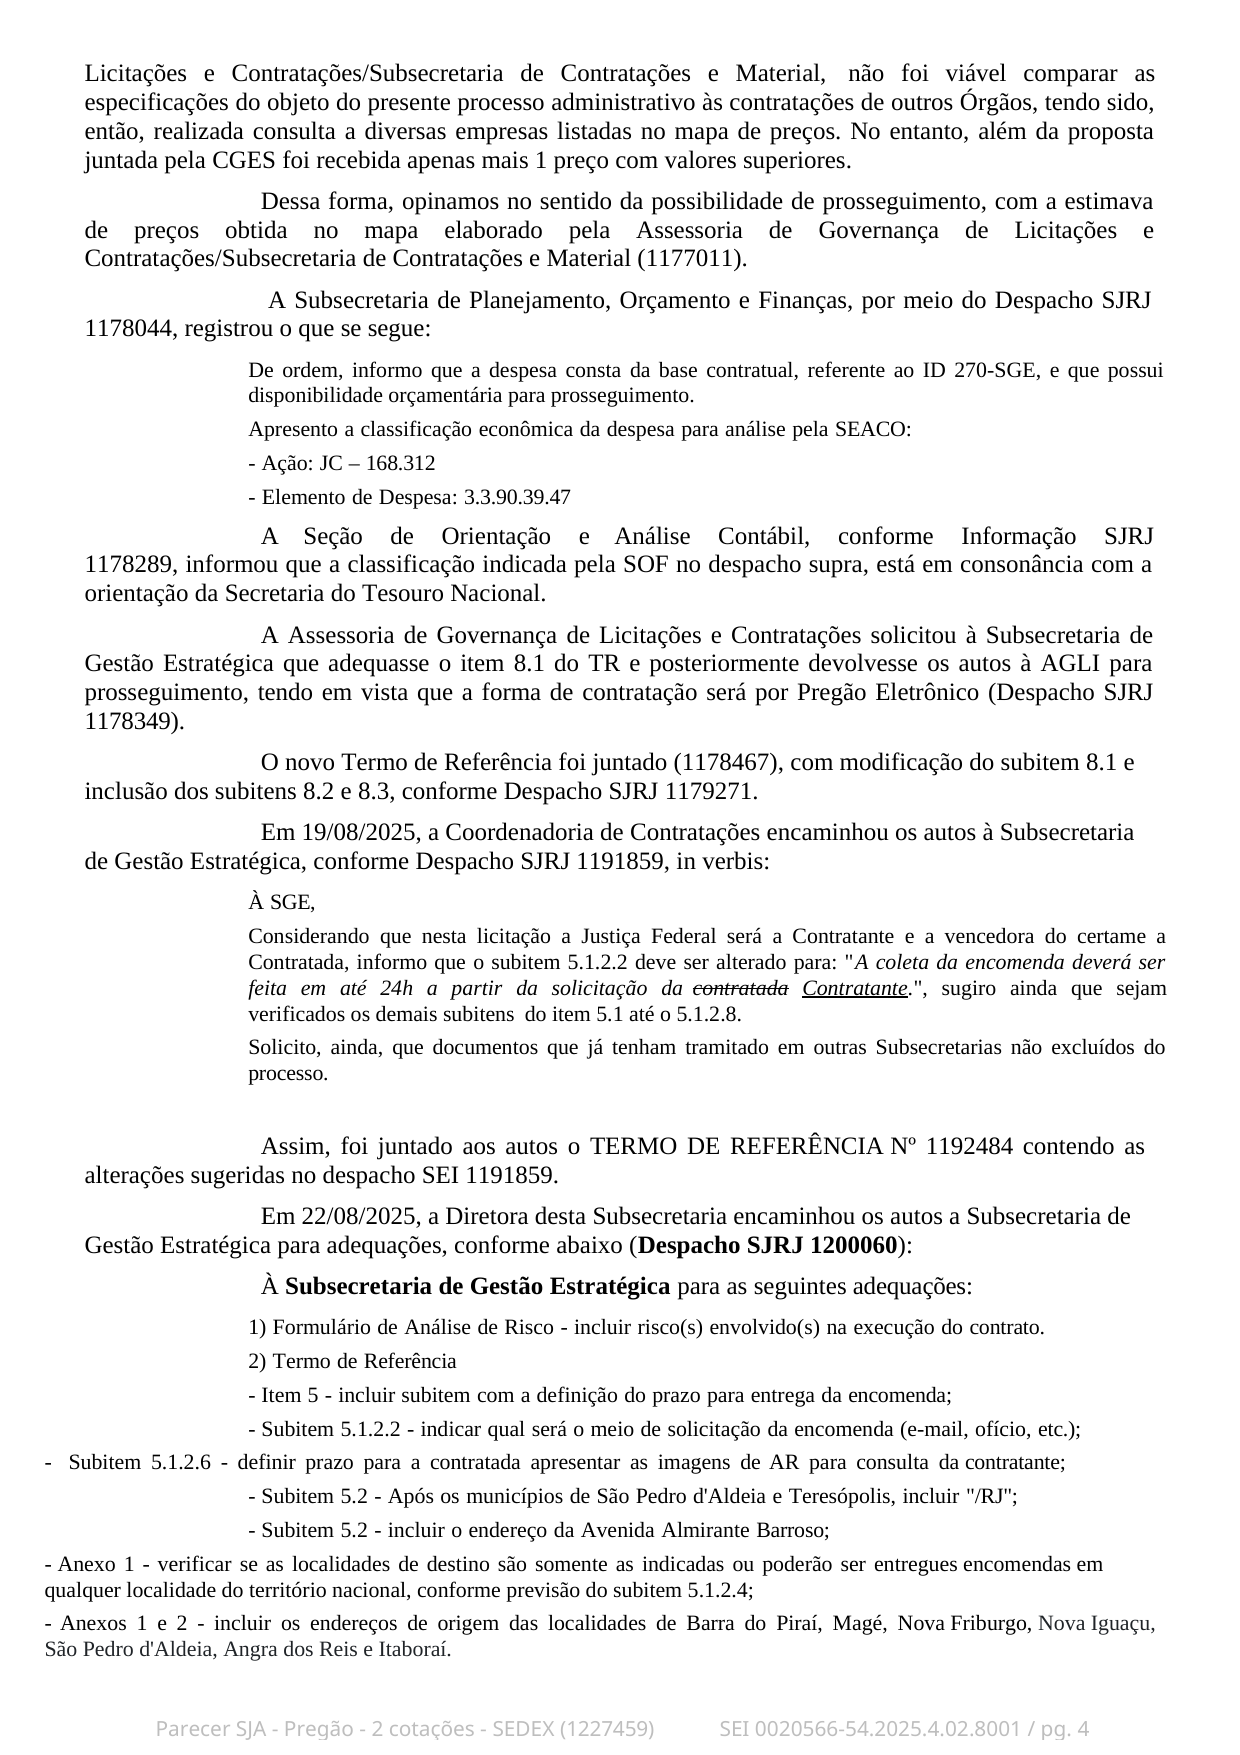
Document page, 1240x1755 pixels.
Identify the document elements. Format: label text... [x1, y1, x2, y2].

text A Assessoria de Governança de Licitações e Contratações solicitou à Subsecretaria de Gestão Estratégica que adequasse o item 8.1 do TR e posteriormente devolvesse os autos à AGLI para prosseguimento, tendo em vista que a forma de contratação será por Pregão Eletrônico (Despacho SJRJ 1178349). [84, 620, 1155, 735]
list Formulário de Análise de Risco - incluir risco(s) envolvido(s) na execução do contrato. [248, 1314, 1195, 1339]
text Assim, foi juntado aos autos o TERMO DE REFERÊNCIA Nº 1192484 contendo as alterações sugeridas no despacho SEI 1191859. [84, 1131, 1195, 1189]
list Subitem 5.2 - incluir o endereço da Avenida Almirante Barroso; [248, 1517, 1195, 1542]
text Solicito, ainda, que documentos que já tenham tramitado em outras Subsecretarias não excluídos do processo. [248, 1034, 1168, 1086]
text Considerando que nesta licitação a Justiça Federal será a Contratante e a vencedora do certame a Contratada, informo que o subitem 5.1.2.2 deve ser alterado para: "A coleta da encomenda deverá ser feita em até 24h a partir da solicitação da contratada Contratante.", sugiro ainda que sejam verificados os demais subitens do item 5.1 até o 5.1.2.8. [248, 923, 1168, 1026]
text À Subsecretaria de Gestão Estratégica para as seguintes adequações: [261, 1271, 1195, 1300]
list Subitem 5.2 - Após os municípios de São Pedro d'Aldeia e Teresópolis, incluir "/RJ"; [248, 1483, 1195, 1508]
text De ordem, informo que a despesa consta da base contratual, referente ao ID 270-SGE, e que possui disponibilidade orçamentária para prosseguimento. [248, 357, 1195, 408]
text Em 19/08/2025, a Coordenadoria de Contratações encaminhou os autos à Subsecretaria de Gestão Estratégica, conforme Despacho SJRJ 1191859, in verbis: [84, 817, 1156, 875]
list Anexos 1 e 2 - incluir os endereços de origem das localidades de Barra do Piraí, Magé, Nova Friburgo, Nova Iguaçu, São Pedro d'Aldeia, Angra dos Reis e Itaboraí. [44, 1610, 1166, 1661]
list Anexo 1 - verificar se as localidades de destino são somente as indicadas ou poderão ser entregues encomendas em qualquer localidade do território nacional, conforme previsão do subitem 5.1.2.4; [44, 1551, 1166, 1602]
list Termo de Referência [248, 1348, 1195, 1373]
list Subitem 5.1.2.2 - indicar qual será o meio de solicitação da encomenda (e-mail, ofício, etc.); [248, 1416, 1195, 1441]
list Item 5 - incluir subitem com a definição do prazo para entrega da encomenda; [248, 1382, 1195, 1407]
text - Elemento de Despesa: 3.3.90.39.47 [248, 484, 1195, 509]
text Apresento a classificação econômica da despesa para análise pela SEACO: [248, 416, 1195, 441]
text Licitações e Contratações/Subsecretaria de Contratações e Material, não foi viável comparar as especificações do objeto do presente processo administrativo às contratações de outros Órgãos, tendo sido, então, realizada consulta a diversas empresas listadas no mapa de preços. No entanto, além da proposta juntada pela CGES foi recebida apenas mais 1 preço com valores superiores. [84, 58, 1156, 173]
text - Ação: JC – 168.312 [248, 450, 1195, 475]
text Dessa forma, opinamos no sentido da possibilidade de prosseguimento, com a estimava de preços obtida no mapa elaborado pela Assessoria de Governança de Licitações e Contratações/Subsecretaria de Contratações e Material (1177011). [84, 186, 1155, 272]
text À SGE, [248, 889, 1195, 914]
list Subitem 5.1.2.6 - definir prazo para a contratada apresentar as imagens de AR para consulta da contratante; [44, 1449, 1167, 1474]
text Em 22/08/2025, a Diretora desta Subsecretaria encaminhou os autos a Subsecretaria de Gestão Estratégica para adequações, conforme abaixo (Despacho SJRJ 1200060): [84, 1201, 1195, 1259]
text O novo Termo de Referência foi juntado (1178467), com modificação do subitem 8.1 e inclusão dos subitens 8.2 e 8.3, conforme Despacho SJRJ 1179271. [84, 747, 1195, 805]
text A Seção de Orientação e Análise Contábil, conforme Informação SJRJ 1178289, informou que a classificação indicada pela SOF no despacho supra, está em consonância com a orientação da Secretaria do Tesouro Nacional. [84, 521, 1154, 607]
text A Subsecretaria de Planejamento, Orçamento e Finanças, por meio do Despacho SJRJ 1178044, registrou o que se segue: [84, 285, 1152, 342]
